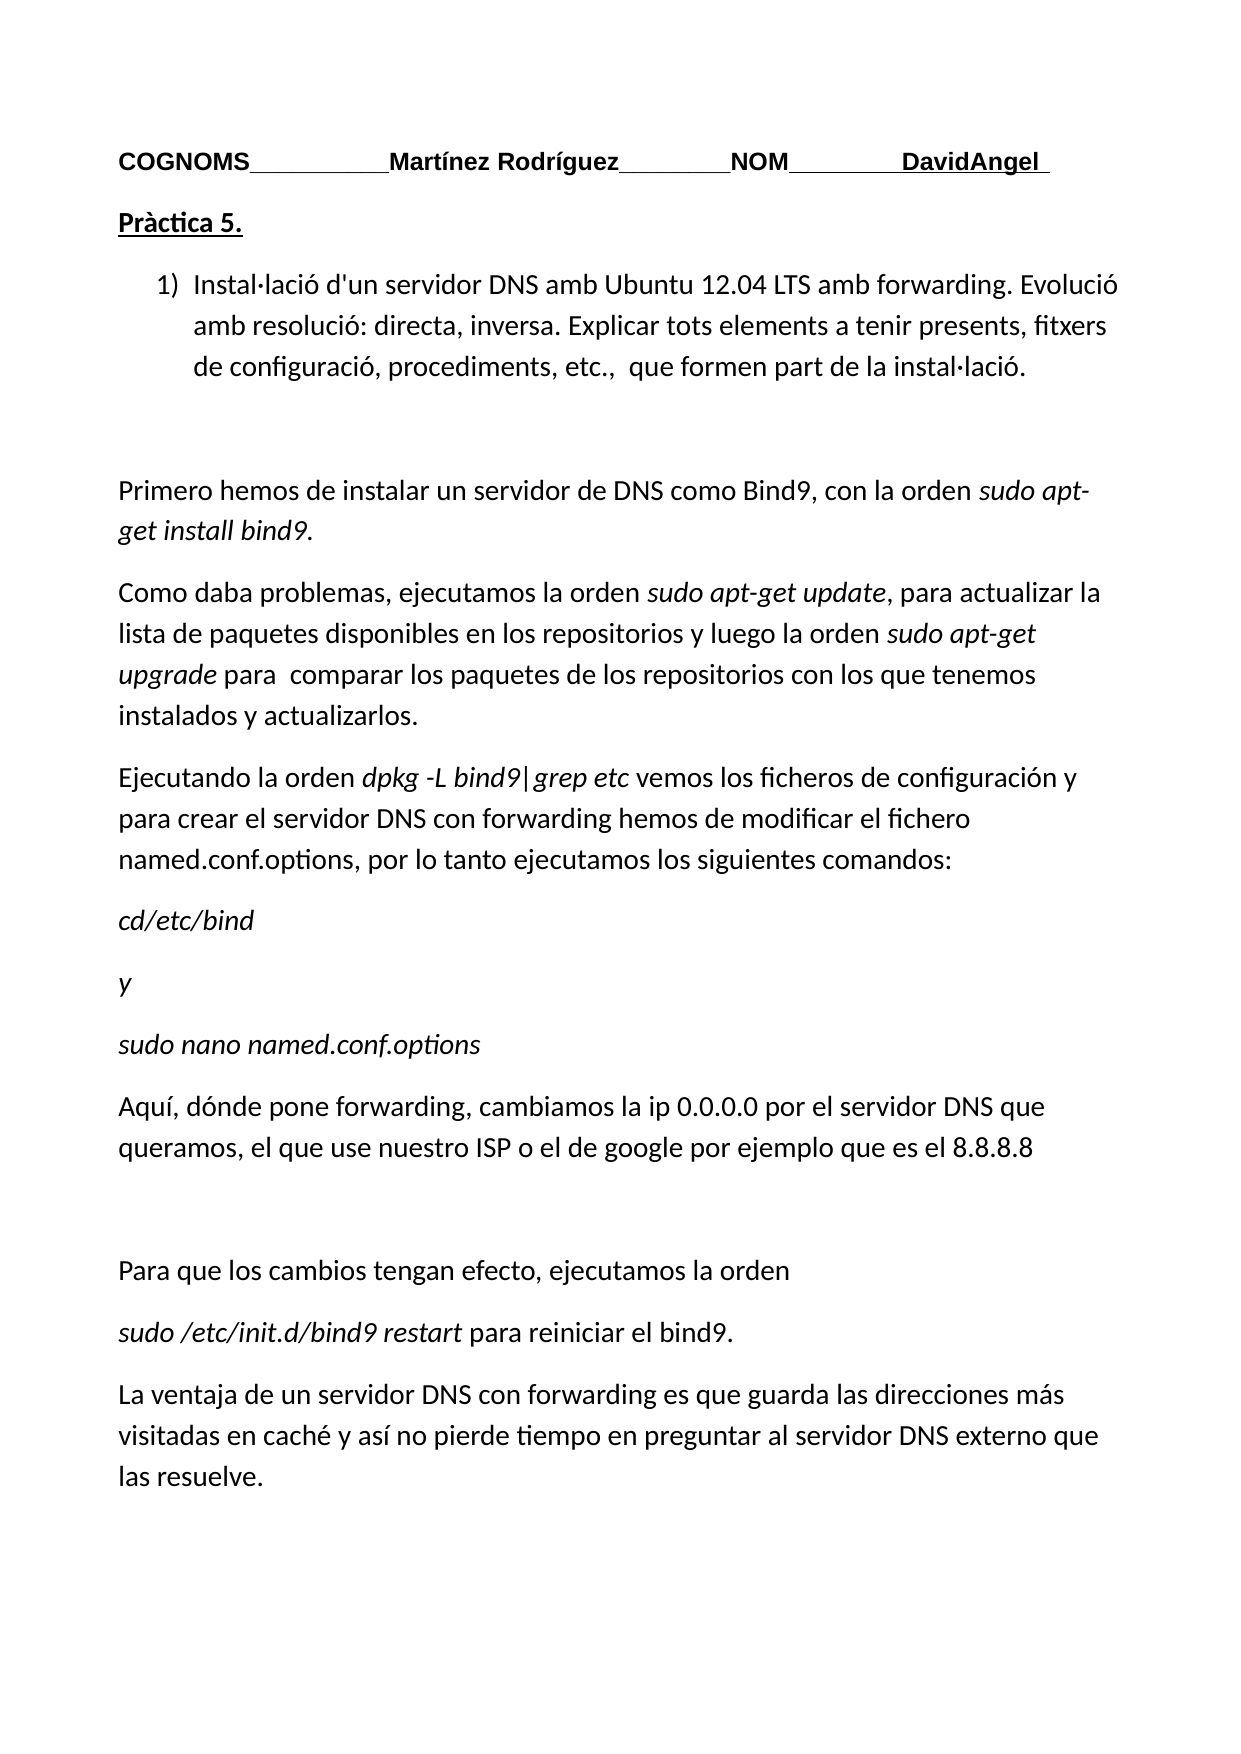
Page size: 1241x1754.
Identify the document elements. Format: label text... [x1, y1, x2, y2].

text y [118, 964, 1122, 1000]
text sudo nano named.conf.options [118, 1026, 1122, 1062]
list Instal·lació d'un servidor DNS amb Ubuntu 12.04 LTS amb forwarding. Evolució amb resolució: directa, inversa. Explicar tots elements a tenir presents, fitxers de configuració, procediments, etc., que formen part de la instal·lació. [156, 266, 1122, 384]
text Para que los cambios tengan efecto, ejecutamos la orden [118, 1252, 1122, 1288]
subtitle COGNOMS__________Martínez Rodríguez________NOM DavidAngel [118, 147, 1122, 176]
text sudo /etc/init.d/bind9 restart para reiniciar el bind9. [118, 1314, 1122, 1350]
text Pràctica 5. [118, 204, 1122, 240]
text Aquí, dónde pone forwarding, cambiamos la ip 0.0.0.0 por el servidor DNS que queramos, el que use nuestro ISP o el de google por ejemplo que es el 8.8.8.8 [118, 1088, 1122, 1164]
text Ejecutando la orden dpkg -L bind9|grep etc vemos los ficheros de configuración y para crear el servidor DNS con forwarding hemos de modificar el fichero named.conf.options, por lo tanto ejecutamos los siguientes comandos: [118, 759, 1122, 876]
text La ventaja de un servidor DNS con forwarding es que guarda las direcciones más visitadas en caché y así no pierde tiempo en preguntar al servidor DNS externo que las resuelve. [118, 1376, 1122, 1493]
text cd/etc/bind [118, 902, 1122, 938]
text Como daba problemas, ejecutamos la orden sudo apt-get update, para actualizar la lista de paquetes disponibles en los repositorios y luego la orden sudo apt-get upgrade para comparar los paquetes de los repositorios con los que tenemos instalados y actualizarlos. [118, 574, 1122, 733]
text Primero hemos de instalar un servidor de DNS como Bind9, con la orden sudo apt-get install bind9. [118, 472, 1122, 548]
